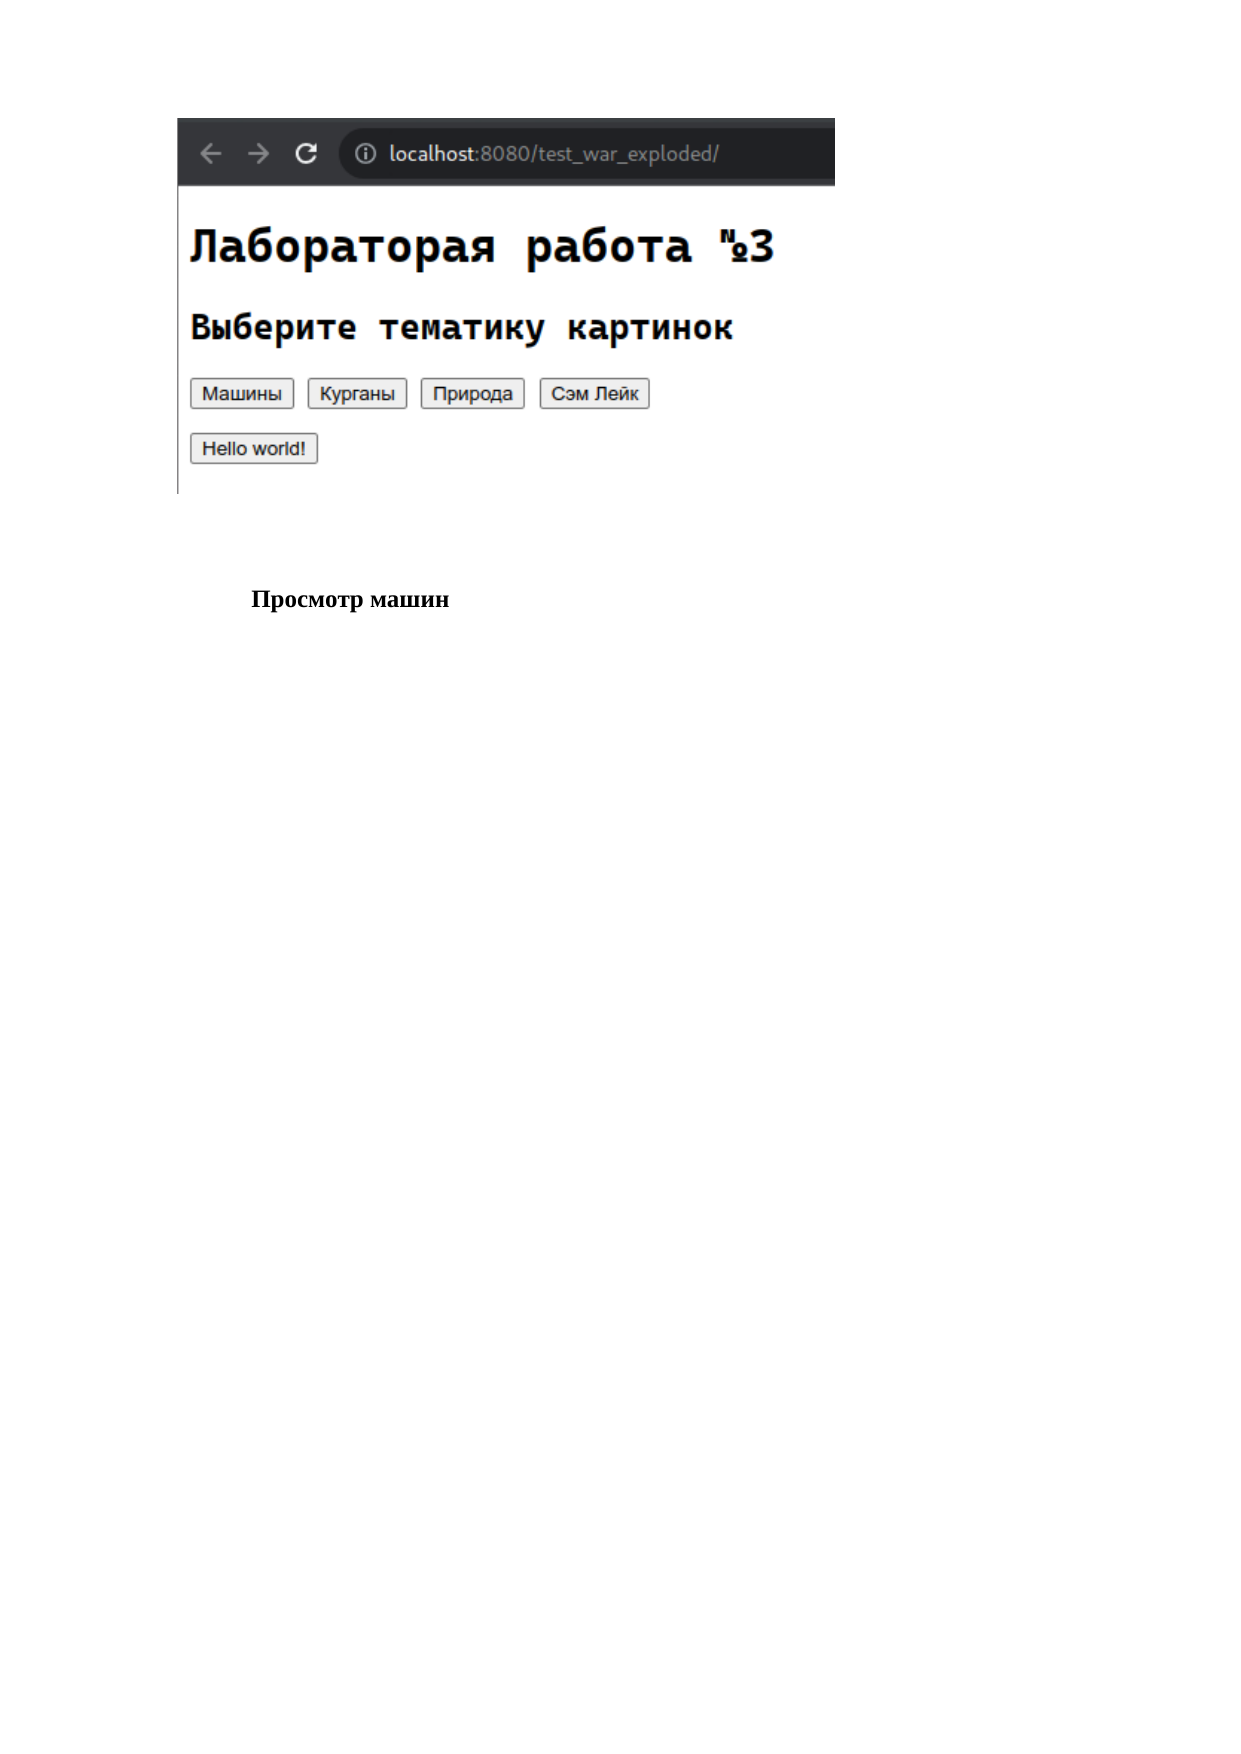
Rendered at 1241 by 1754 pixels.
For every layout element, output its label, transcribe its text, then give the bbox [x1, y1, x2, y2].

text Просмотр машин [177, 584, 1152, 612]
picture [177, 118, 835, 494]
